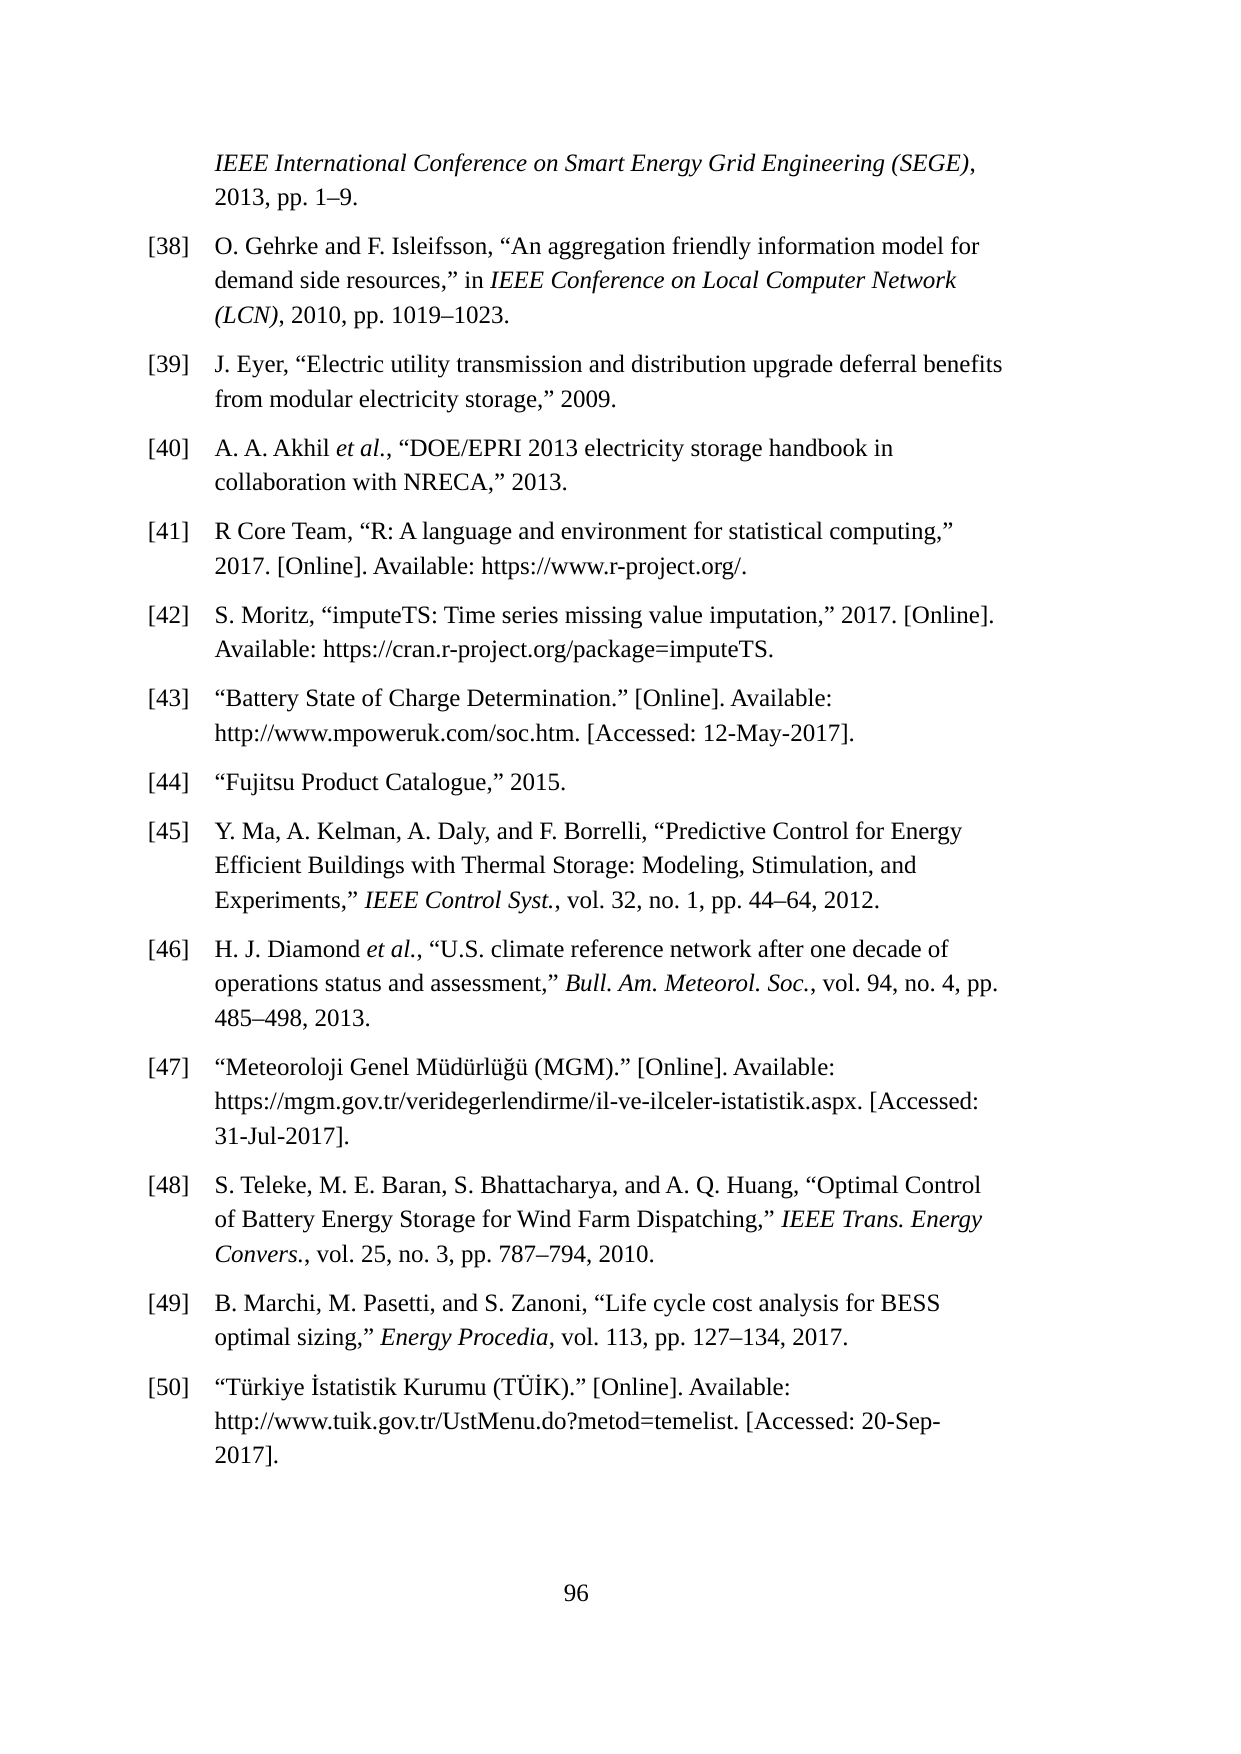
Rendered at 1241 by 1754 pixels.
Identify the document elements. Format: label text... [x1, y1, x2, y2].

text [47] “Meteoroloji Genel Müdürlüğü (MGM).” [Online]. Available: https://mgm.gov.tr/veridegerlendirme/il-ve-ilceler-istatistik.aspx. [Accessed: 31-Jul-2017]. [148, 1052, 1004, 1150]
text [38] O. Gehrke and F. Isleifsson, “An aggregation friendly information model for demand side resources,” in IEEE Conference on Local Computer Network (LCN), 2010, pp. 1019–1023. [148, 231, 1004, 329]
text [42] S. Moritz, “imputeTS: Time series missing value imputation,” 2017. [Online]. Available: https://cran.r-project.org/package=imputeTS. [148, 600, 1004, 663]
text [43] “Battery State of Charge Determination.” [Online]. Available: http://www.mpoweruk.com/soc.htm. [Accessed: 12-May-2017]. [148, 683, 1004, 747]
text [41] R Core Team, “R: A language and environment for statistical computing,” 2017. [Online]. Available: https://www.r-project.org/. [148, 516, 1004, 579]
text [45] Y. Ma, A. Kelman, A. Daly, and F. Borrelli, “Predictive Control for Energy Efficient Buildings with Thermal Storage: Modeling, Stimulation, and Experiments,” IEEE Control Syst., vol. 32, no. 1, pp. 44–64, 2012. [148, 816, 1004, 914]
text [44] “Fujitsu Product Catalogue,” 2015. [148, 767, 1004, 796]
text [48] S. Teleke, M. E. Baran, S. Bhattacharya, and A. Q. Huang, “Optimal Control of Battery Energy Storage for Wind Farm Dispatching,” IEEE Trans. Energy Convers., vol. 25, no. 3, pp. 787–794, 2010. [148, 1170, 1004, 1268]
text IEEE International Conference on Smart Energy Grid Engineering (SEGE), 2013, pp. 1–9. [148, 148, 1004, 211]
text [46] H. J. Diamond et al., “U.S. climate reference network after one decade of operations status and assessment,” Bull. Am. Meteorol. Soc., vol. 94, no. 4, pp. 485–498, 2013. [148, 934, 1004, 1032]
text [49] B. Marchi, M. Pasetti, and S. Zanoni, “Life cycle cost analysis for BESS optimal sizing,” Energy Procedia, vol. 113, pp. 127–134, 2017. [148, 1288, 1004, 1351]
text [40] A. A. Akhil et al., “DOE/EPRI 2013 electricity storage handbook in collaboration with NRECA,” 2013. [148, 433, 1004, 496]
text [39] J. Eyer, “Electric utility transmission and distribution upgrade deferral benefits from modular electricity storage,” 2009. [148, 349, 1004, 412]
text [50] “Türkiye İstatistik Kurumu (TÜİK).” [Online]. Available: http://www.tuik.gov.tr/UstMenu.do?metod=temelist. [Accessed: 20-Sep-2017]. [148, 1372, 1004, 1469]
